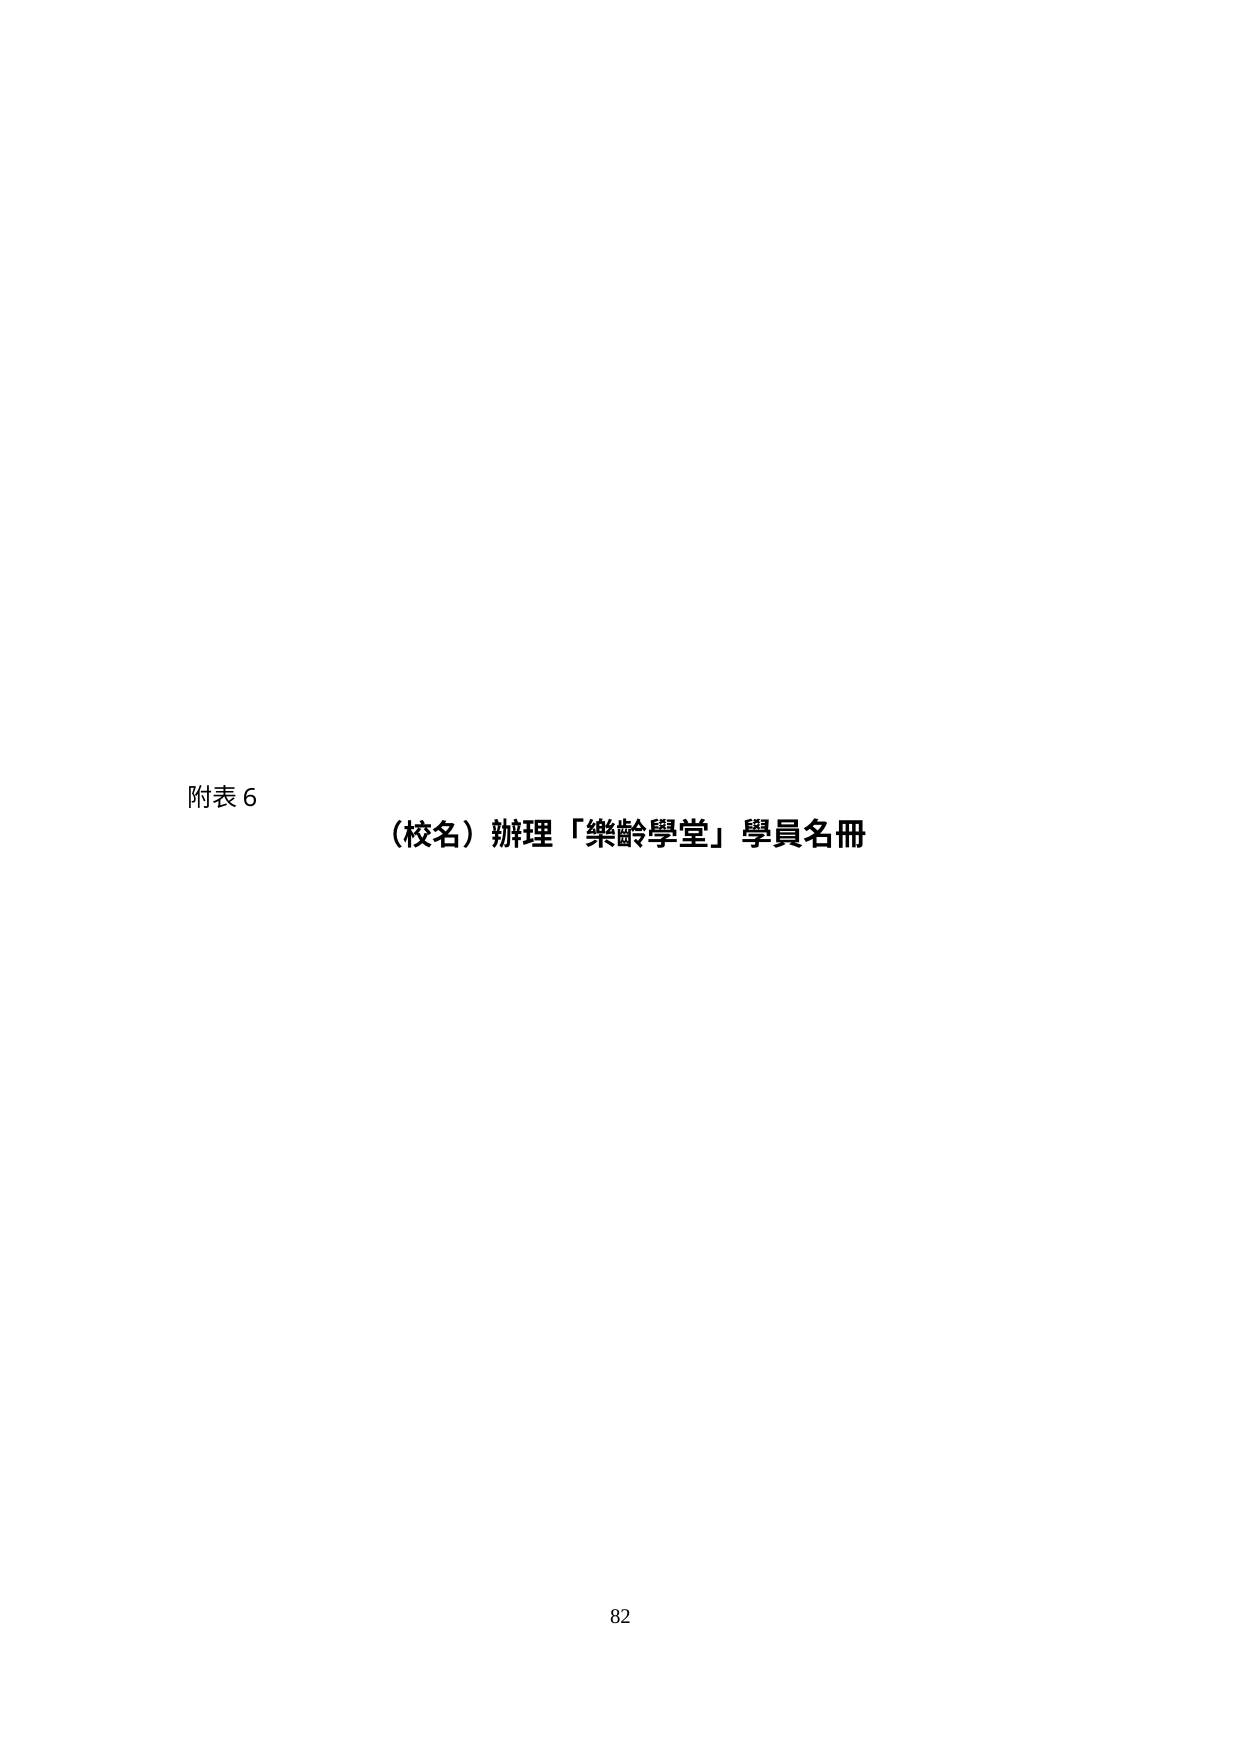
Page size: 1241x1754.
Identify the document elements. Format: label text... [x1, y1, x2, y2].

text 附表6 [187, 777, 1053, 813]
text （校名）辦理「樂齡學堂」學員名冊 [187, 813, 1053, 853]
